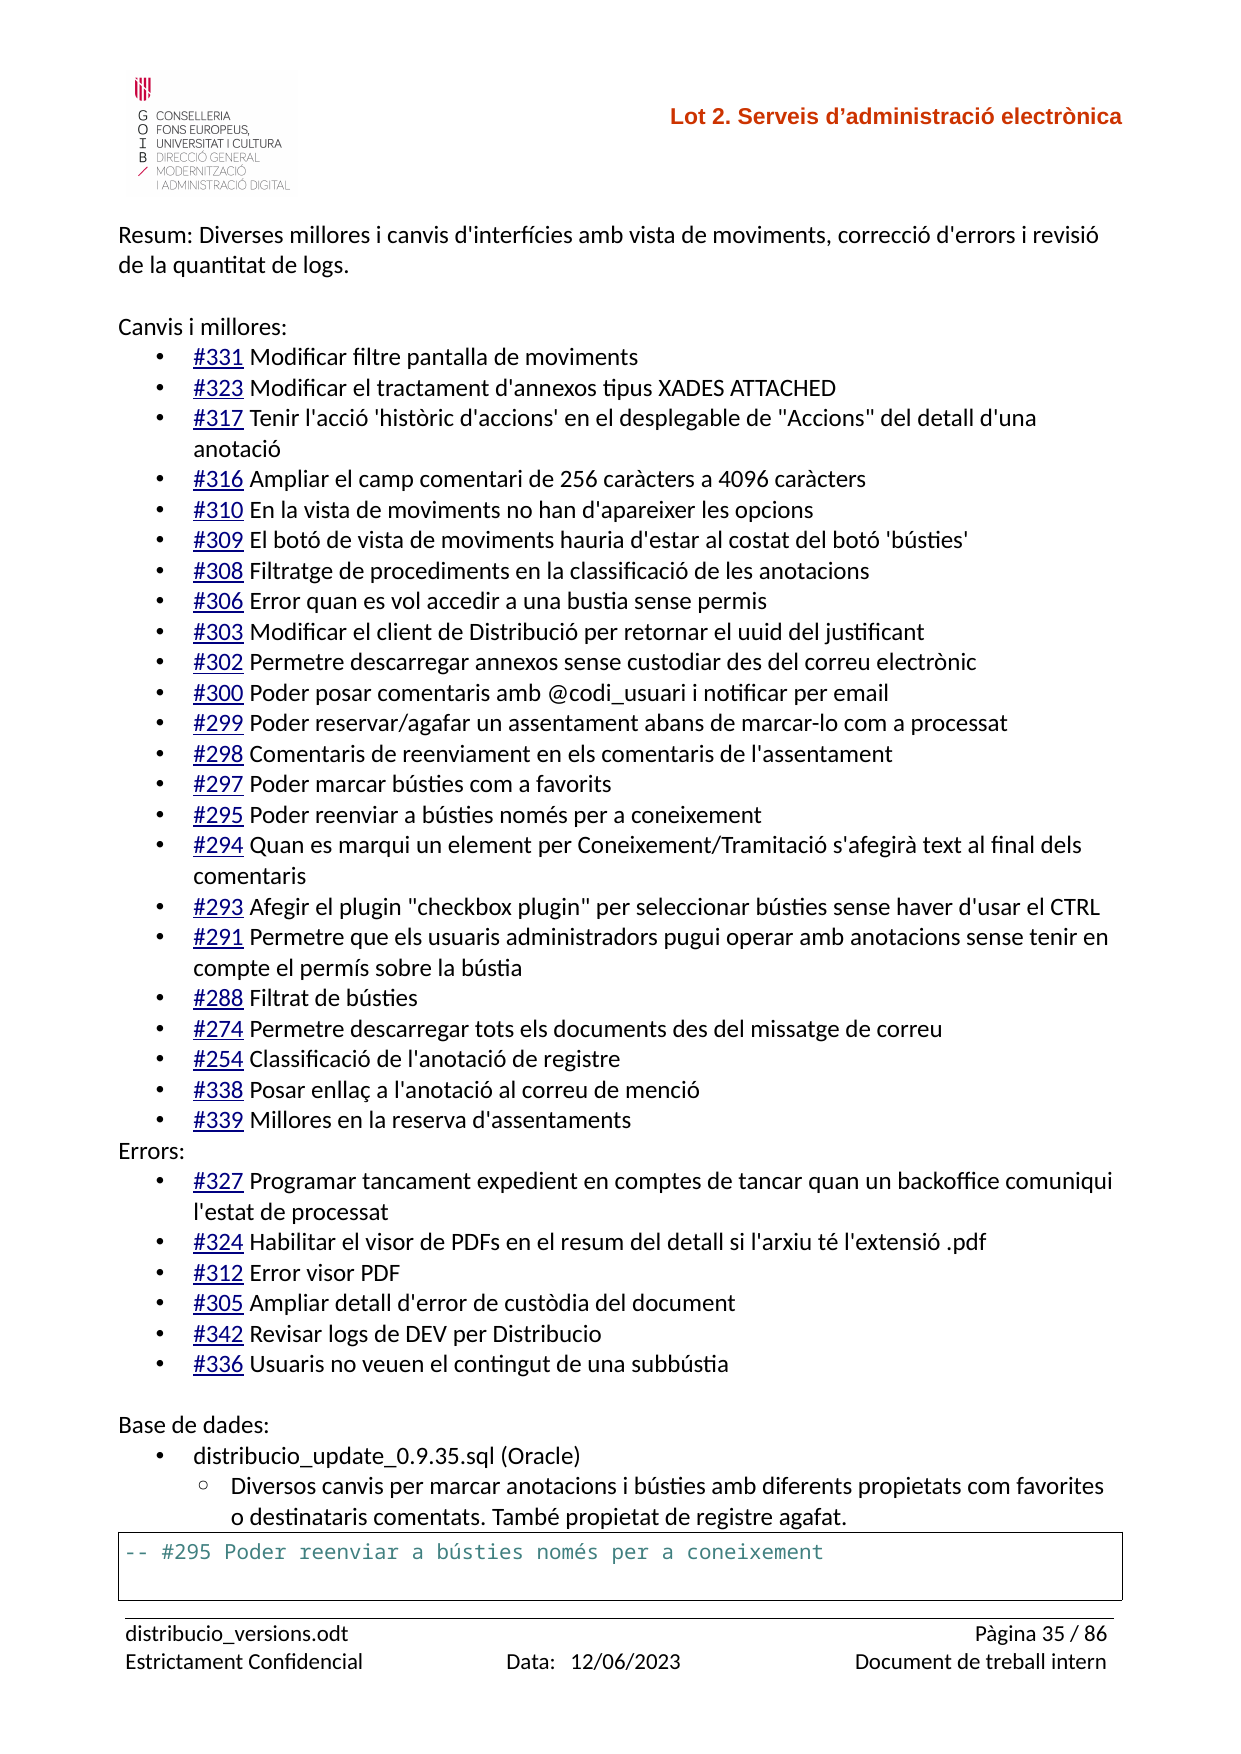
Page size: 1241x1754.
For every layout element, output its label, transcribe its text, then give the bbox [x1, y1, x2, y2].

list #336 Usuaris no veuen el contingut de una subbústia [156, 1348, 1122, 1379]
list #327 Programar tancament expedient en comptes de tancar quan un backoffice comuniqui l'estat de processat [156, 1165, 1122, 1226]
list #331 Modificar filtre pantalla de moviments [156, 341, 1122, 372]
text Base de dades: [118, 1409, 1122, 1440]
list #299 Poder reservar/agafar un assentament abans de marcar-lo com a processat [156, 707, 1122, 738]
list #317 Tenir l'acció 'històric d'accions' en el desplegable de "Accions" del detall d'una anotació [156, 402, 1122, 463]
list #339 Millores en la reserva d'assentaments [156, 1104, 1122, 1135]
list #309 El botó de vista de moviments hauria d'estar al costat del botó 'bústies' [156, 524, 1122, 555]
list #324 Habilitar el visor de PDFs en el resum del detall si l'arxiu té l'extensió .pdf [156, 1226, 1122, 1257]
list #297 Poder marcar bústies com a favorits [156, 768, 1122, 799]
text Resum: Diverses millores i canvis d'interfícies amb vista de moviments, correcció d'errors i revisió de la quantitat de logs. [118, 219, 1122, 280]
picture [126, 70, 299, 197]
list #316 Ampliar el camp comentari de 256 caràcters a 4096 caràcters [156, 463, 1122, 494]
list #291 Permetre que els usuaris administradors pugui operar amb anotacions sense tenir en compte el permís sobre la bústia [156, 921, 1122, 982]
list #338 Posar enllaç a l'anotació al correu de menció [156, 1074, 1122, 1104]
list #274 Permetre descarregar tots els documents des del missatge de correu [156, 1013, 1122, 1043]
list #310 En la vista de moviments no han d'apareixer les opcions [156, 494, 1122, 524]
list #305 Ampliar detall d'error de custòdia del document [156, 1287, 1122, 1318]
list #306 Error quan es vol accedir a una bustia sense permis [156, 585, 1122, 616]
list #323 Modificar el tractament d'annexos tipus XADES ATTACHED [156, 372, 1122, 402]
list #300 Poder posar comentaris amb @codi_usuari i notificar per email [156, 677, 1122, 707]
list #298 Comentaris de reenviament en els comentaris de l'assentament [156, 738, 1122, 768]
list distribucio_update_0.9.35.sql (Oracle) [156, 1440, 1122, 1471]
list #293 Afegir el plugin "checkbox plugin" per seleccionar bústies sense haver d'usar el CTRL [156, 891, 1122, 921]
text Errors: [118, 1135, 1122, 1165]
list #254 Classificació de l'anotació de registre [156, 1043, 1122, 1074]
list Diversos canvis per marcar anotacions i bústies amb diferents propietats com favorites o destinataris comentats. També propietat de registre agafat. [193, 1471, 1122, 1532]
list #312 Error visor PDF [156, 1257, 1122, 1287]
list #308 Filtratge de procediments en la classificació de les anotacions [156, 555, 1122, 585]
list #295 Poder reenviar a bústies només per a coneixement [156, 799, 1122, 829]
list #303 Modificar el client de Distribució per retornar el uuid del justificant [156, 616, 1122, 646]
list #342 Revisar logs de DEV per Distribucio [156, 1318, 1122, 1348]
list #302 Permetre descarregar annexos sense custodiar des del correu electrònic [156, 646, 1122, 677]
list #294 Quan es marqui un element per Coneixement/Tramitació s'afegirà text al final dels comentaris [156, 829, 1122, 891]
text Canvis i millores: [118, 311, 1122, 341]
table_header -- #295 Poder reenviar a bústies només per a coneixement [119, 1533, 1122, 1600]
list #288 Filtrat de bústies [156, 982, 1122, 1013]
